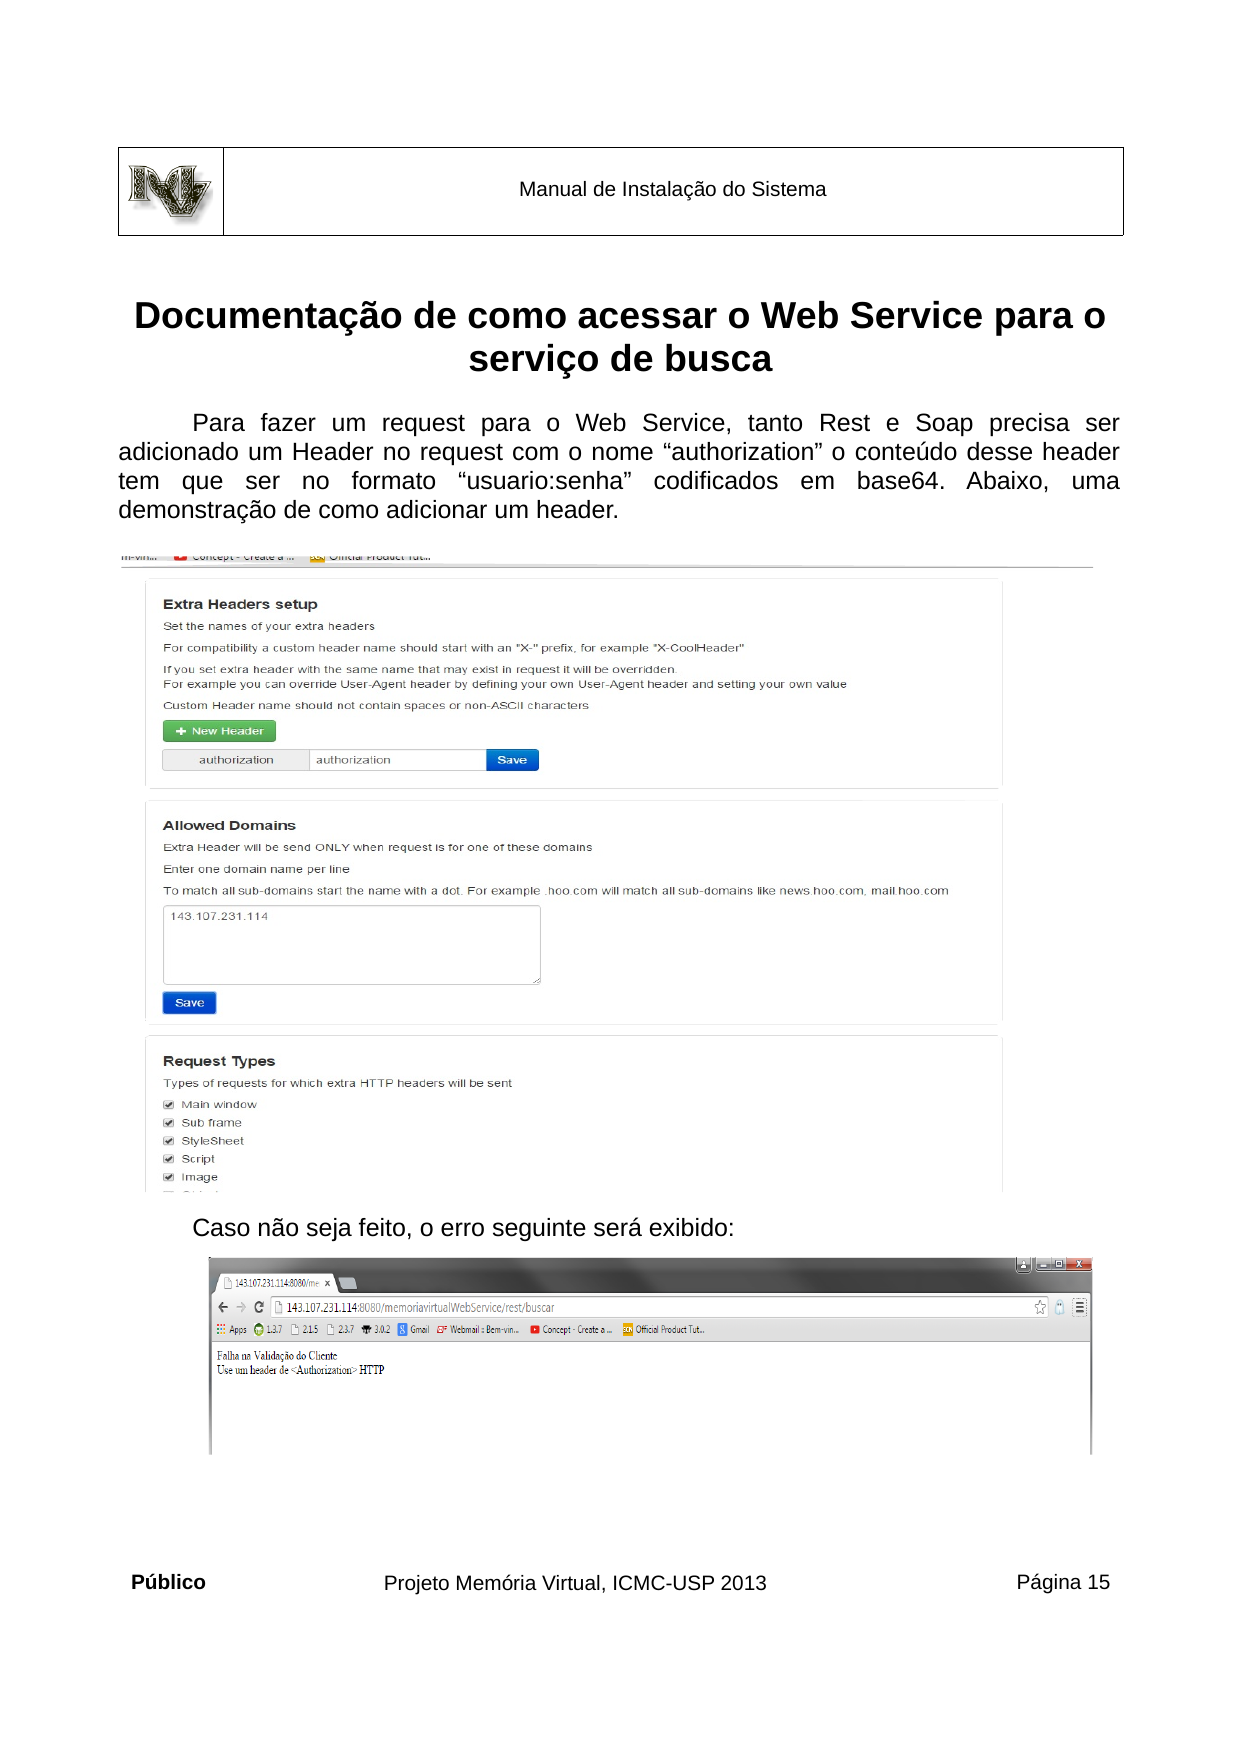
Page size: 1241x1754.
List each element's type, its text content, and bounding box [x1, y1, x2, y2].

text Caso não seja feito, o erro seguinte será exibido: [118, 1213, 1122, 1242]
picture [169, 588, 1095, 1194]
text Para fazer um request para o Web Service, tanto Rest e Soap precisa ser adicionado um Header no request com o nome “authorization” o conteúdo desse header tem que ser no formato “usuario:senha” codificados em base64. Abaixo, uma demonstração de como adicionar um header. [118, 408, 1122, 523]
picture [252, 1281, 1094, 1455]
picture [123, 153, 214, 229]
subtitle Documentação de como acessar o Web Service para o serviço de busca [118, 293, 1122, 380]
